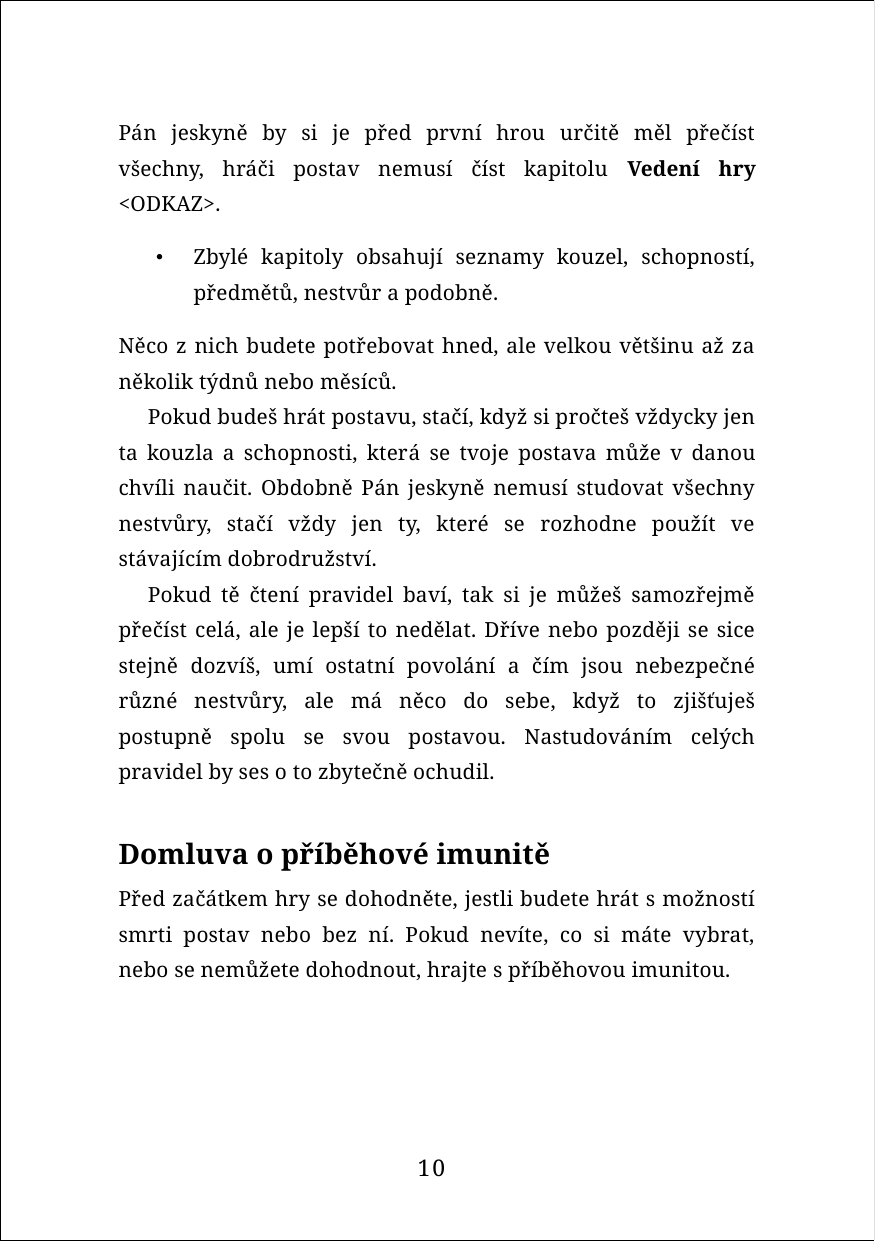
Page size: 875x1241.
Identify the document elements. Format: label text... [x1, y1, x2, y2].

subtitle Domluva o příběhové imunitě [118, 834, 756, 873]
text Pán jeskyně by si je před první hrou určitě měl přečíst všechny, hráči postav nemusí číst kapitolu Vedení hry <ODKAZ>. [118, 118, 756, 218]
text Něco z nich budete potřebovat hned, ale velkou většinu až za několik týdnů nebo měsíců. Pokud budeš hrát postavu, stačí, když si pročteš vždycky jen ta kouzla a schopnosti, která se tvoje postava může v danou chvíli naučit. Obdobně Pán jeskyně nemusí studovat všechny nestvůry, stačí vždy jen ty, které se rozhodne použít ve stávajícím dobrodružství. Pokud tě čtení pravidel baví, tak si je můžeš samozřejmě přečíst celá, ale je lepší to nedělat. Dříve nebo později se sice stejně dozvíš, umí ostatní povolání a čím jsou nebezpečné různé nestvůry, ale má něco do sebe, když to zjišťuješ postupně spolu se svou postavou. Nastudováním celých pravidel by ses o to zbytečně ochudil. [118, 331, 756, 786]
list Zbylé kapitoly obsahují seznamy kouzel, schopností, předmětů, nestvůr a podobně. [156, 242, 756, 306]
text Před začátkem hry se dohodněte, jestli budete hrát s možností smrti postav nebo bez ní. Pokud nevíte, co si máte vybrat, nebo se nemůžete dohodnout, hrajte s příběhovou imunitou. [118, 884, 756, 984]
